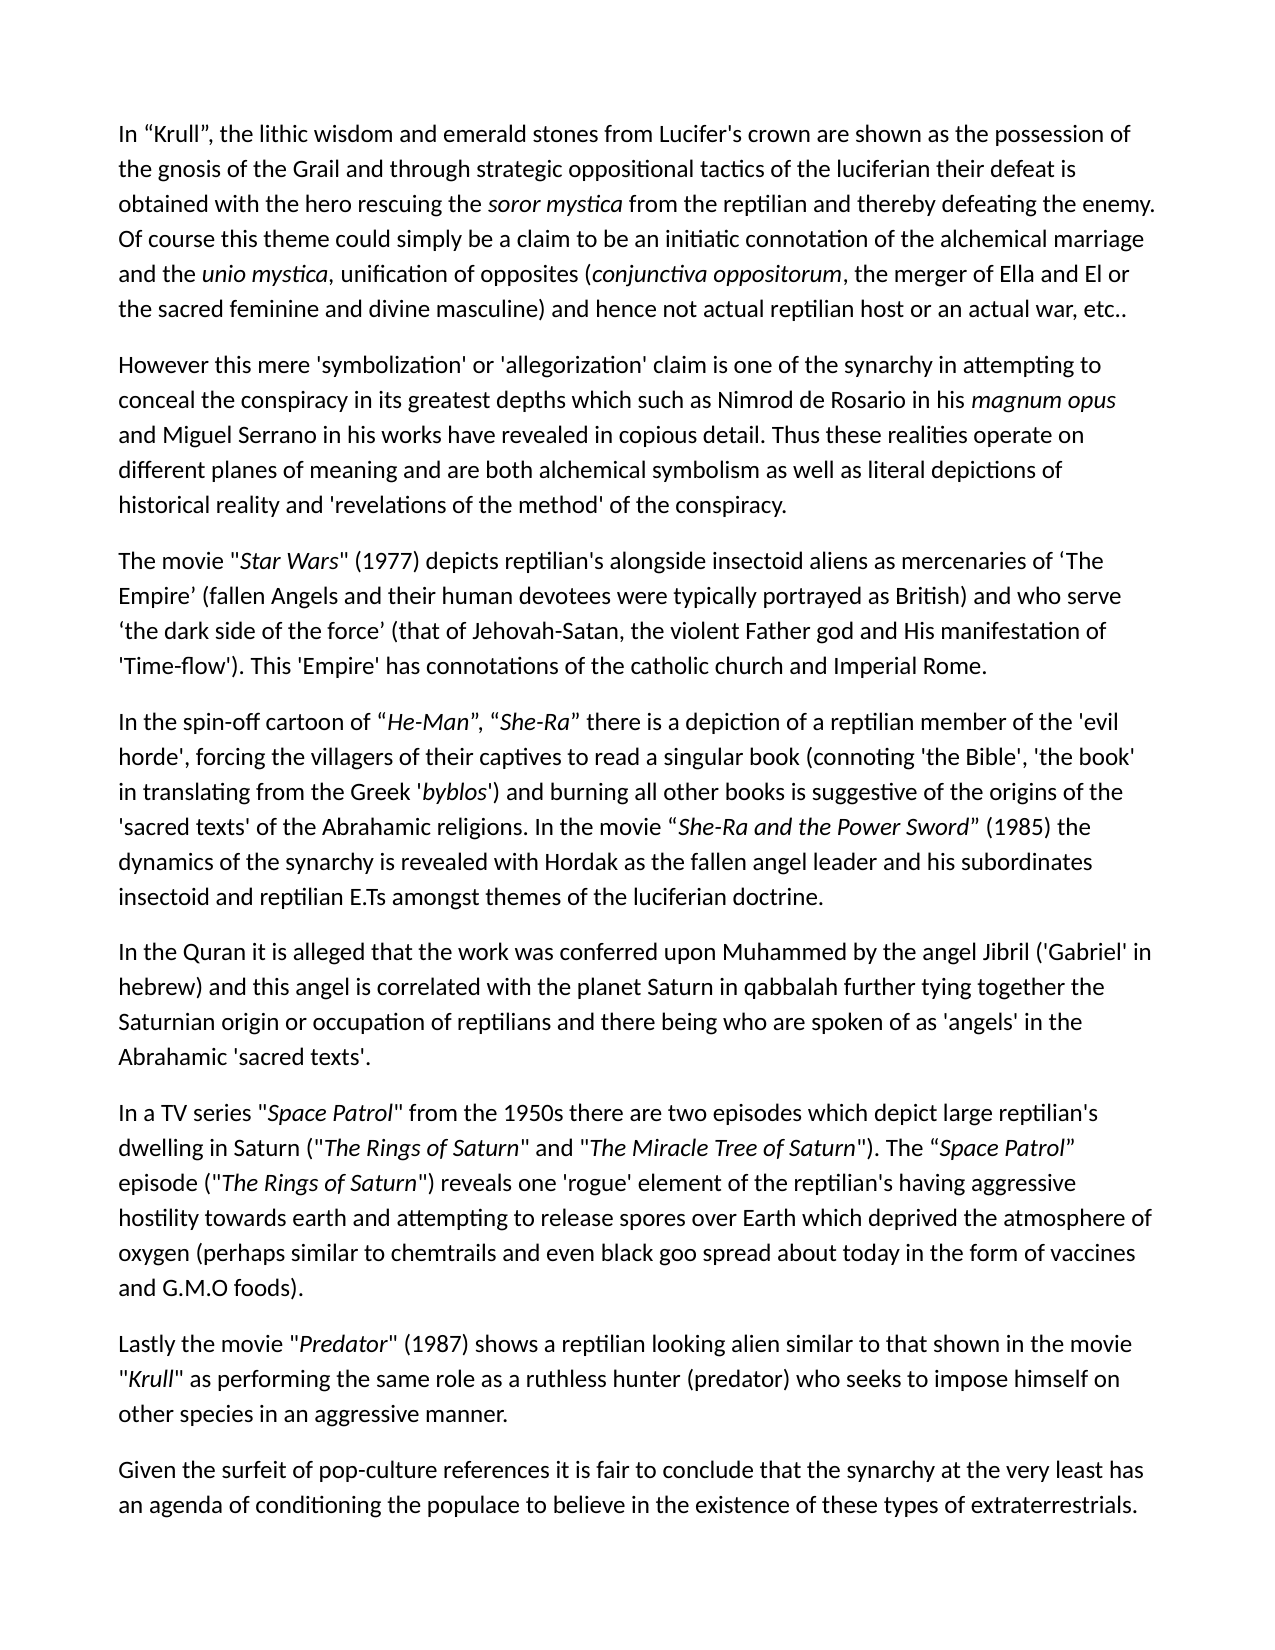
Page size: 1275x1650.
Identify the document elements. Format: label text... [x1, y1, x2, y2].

text In a TV series "Space Patrol" from the 1950s there are two episodes which depict large reptilian's dwelling in Saturn ("The Rings of Saturn" and "The Miracle Tree of Saturn"). The “Space Patrol” episode ("The Rings of Saturn") reveals one 'rogue' element of the reptilian's having aggressive hostility towards earth and attempting to release spores over Earth which deprived the atmosphere of oxygen (perhaps similar to chemtrails and even black goo spread about today in the form of vaccines and G.M.O foods). [118, 1097, 1157, 1303]
text The movie "Star Wars" (1977) depicts reptilian's alongside insectoid aliens as mercenaries of ‘The Empire’ (fallen Angels and their human devotees were typically portrayed as British) and who serve ‘the dark side of the force’ (that of Jehovah-Satan, the violent Father god and His manifestation of 'Time-flow'). This 'Empire' has connotations of the catholic church and Imperial Rome. [118, 545, 1157, 680]
text Given the surfeit of pop-culture references it is fair to conclude that the synarchy at the very least has an agenda of conditioning the populace to believe in the existence of these types of extraterrestrials. [118, 1454, 1157, 1519]
text However this mere 'symbolization' or 'allegorization' claim is one of the synarchy in attempting to conceal the conspiracy in its greatest depths which such as Nimrod de Rosario in his magnum opus and Miguel Serrano in his works have revealed in copious detail. Thus these realities operate on different planes of meaning and are both alchemical symbolism as well as literal depictions of historical reality and 'revelations of the method' of the conspiracy. [118, 349, 1157, 519]
text In the Quran it is alleged that the work was conferred upon Muhammed by the angel Jibril ('Gabriel' in hebrew) and this angel is correlated with the planet Saturn in qabbalah further tying together the Saturnian origin or occupation of reptilians and there being who are spoken of as 'angels' in the Abrahamic 'sacred texts'. [118, 936, 1157, 1072]
text In the spin-off cartoon of “He-Man”, “She-Ra” there is a depiction of a reptilian member of the 'evil horde', forcing the villagers of their captives to read a singular book (connoting 'the Bible', 'the book' in translating from the Greek 'byblos') and burning all other books is suggestive of the origins of the 'sacred texts' of the Abrahamic religions. In the movie “She-Ra and the Power Sword” (1985) the dynamics of the synarchy is revealed with Hordak as the fallen angel leader and his subordinates insectoid and reptilian E.Ts amongst themes of the luciferian doctrine. [118, 706, 1157, 911]
text In “Krull”, the lithic wisdom and emerald stones from Lucifer's crown are shown as the possession of the gnosis of the Grail and through strategic oppositional tactics of the luciferian their defeat is obtained with the hero rescuing the soror mystica from the reptilian and thereby defeating the enemy. Of course this theme could simply be a claim to be an initiatic connotation of the alchemical marriage and the unio mystica, unification of opposites (conjunctiva oppositorum, the merger of Ella and El or the sacred feminine and divine masculine) and hence not actual reptilian host or an actual war, etc.. [118, 118, 1157, 324]
text Lastly the movie "Predator" (1987) shows a reptilian looking alien similar to that shown in the movie "Krull" as performing the same role as a ruthless hunter (predator) who seeks to impose himself on other species in an aggressive manner. [118, 1328, 1157, 1429]
